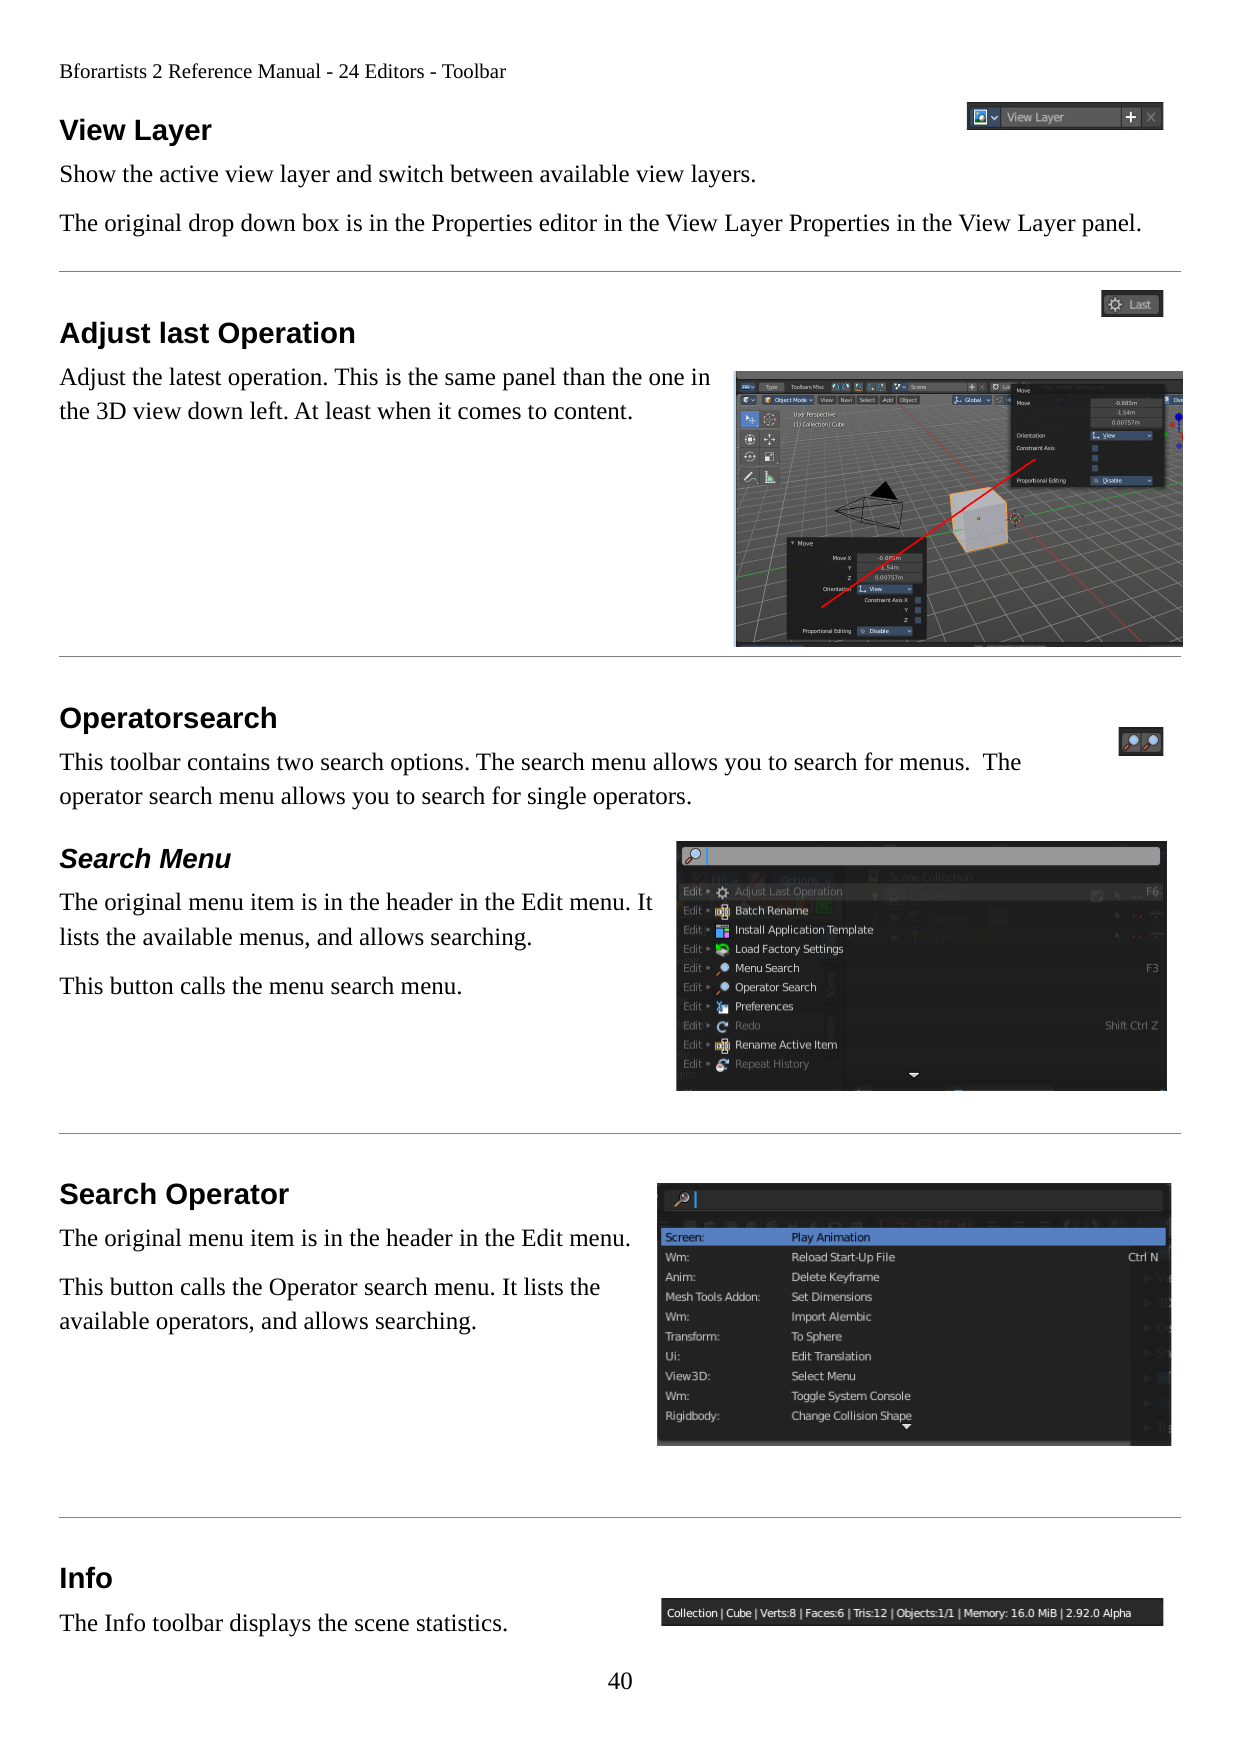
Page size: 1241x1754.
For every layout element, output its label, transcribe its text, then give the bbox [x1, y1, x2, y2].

picture [733, 371, 1183, 647]
text This button calls the menu search menu. [59, 971, 676, 999]
text Show the active view layer and switch between available view layers. [59, 159, 1181, 188]
subtitle Info [59, 1561, 1181, 1595]
subtitle [1167, 843, 1181, 875]
picture [1101, 290, 1164, 317]
subtitle Search Operator [59, 1177, 1181, 1210]
text The original menu item is in the header in the Edit menu. It lists the available menus, and allows searching. [59, 887, 676, 950]
text Adjust the latest operation. This is the same panel than the one in the 3D view down left. At least when it comes to content. [59, 362, 1181, 425]
subtitle Search Menu [59, 843, 676, 875]
picture [966, 102, 1164, 130]
picture [676, 841, 1167, 1091]
text The Info toolbar displays the scene statistics. [59, 1608, 1181, 1636]
text The original drop down box is in the Properties editor in the View Layer Properties in the View Layer panel. [59, 208, 1181, 237]
text This toolbar contains two search options. The search menu allows you to search for menus. The operator search menu allows you to search for single operators. [59, 747, 1181, 810]
subtitle Operatorsearch [59, 701, 1181, 734]
text The original menu item is in the header in the Edit menu. [59, 1223, 657, 1252]
picture [657, 1183, 1172, 1446]
picture [661, 1598, 1164, 1626]
subtitle Adjust last Operation [59, 316, 1181, 349]
text This button calls the Operator search menu. It lists the available operators, and allows searching. [59, 1272, 657, 1335]
picture [1118, 727, 1164, 756]
subtitle View Layer [59, 113, 1181, 146]
